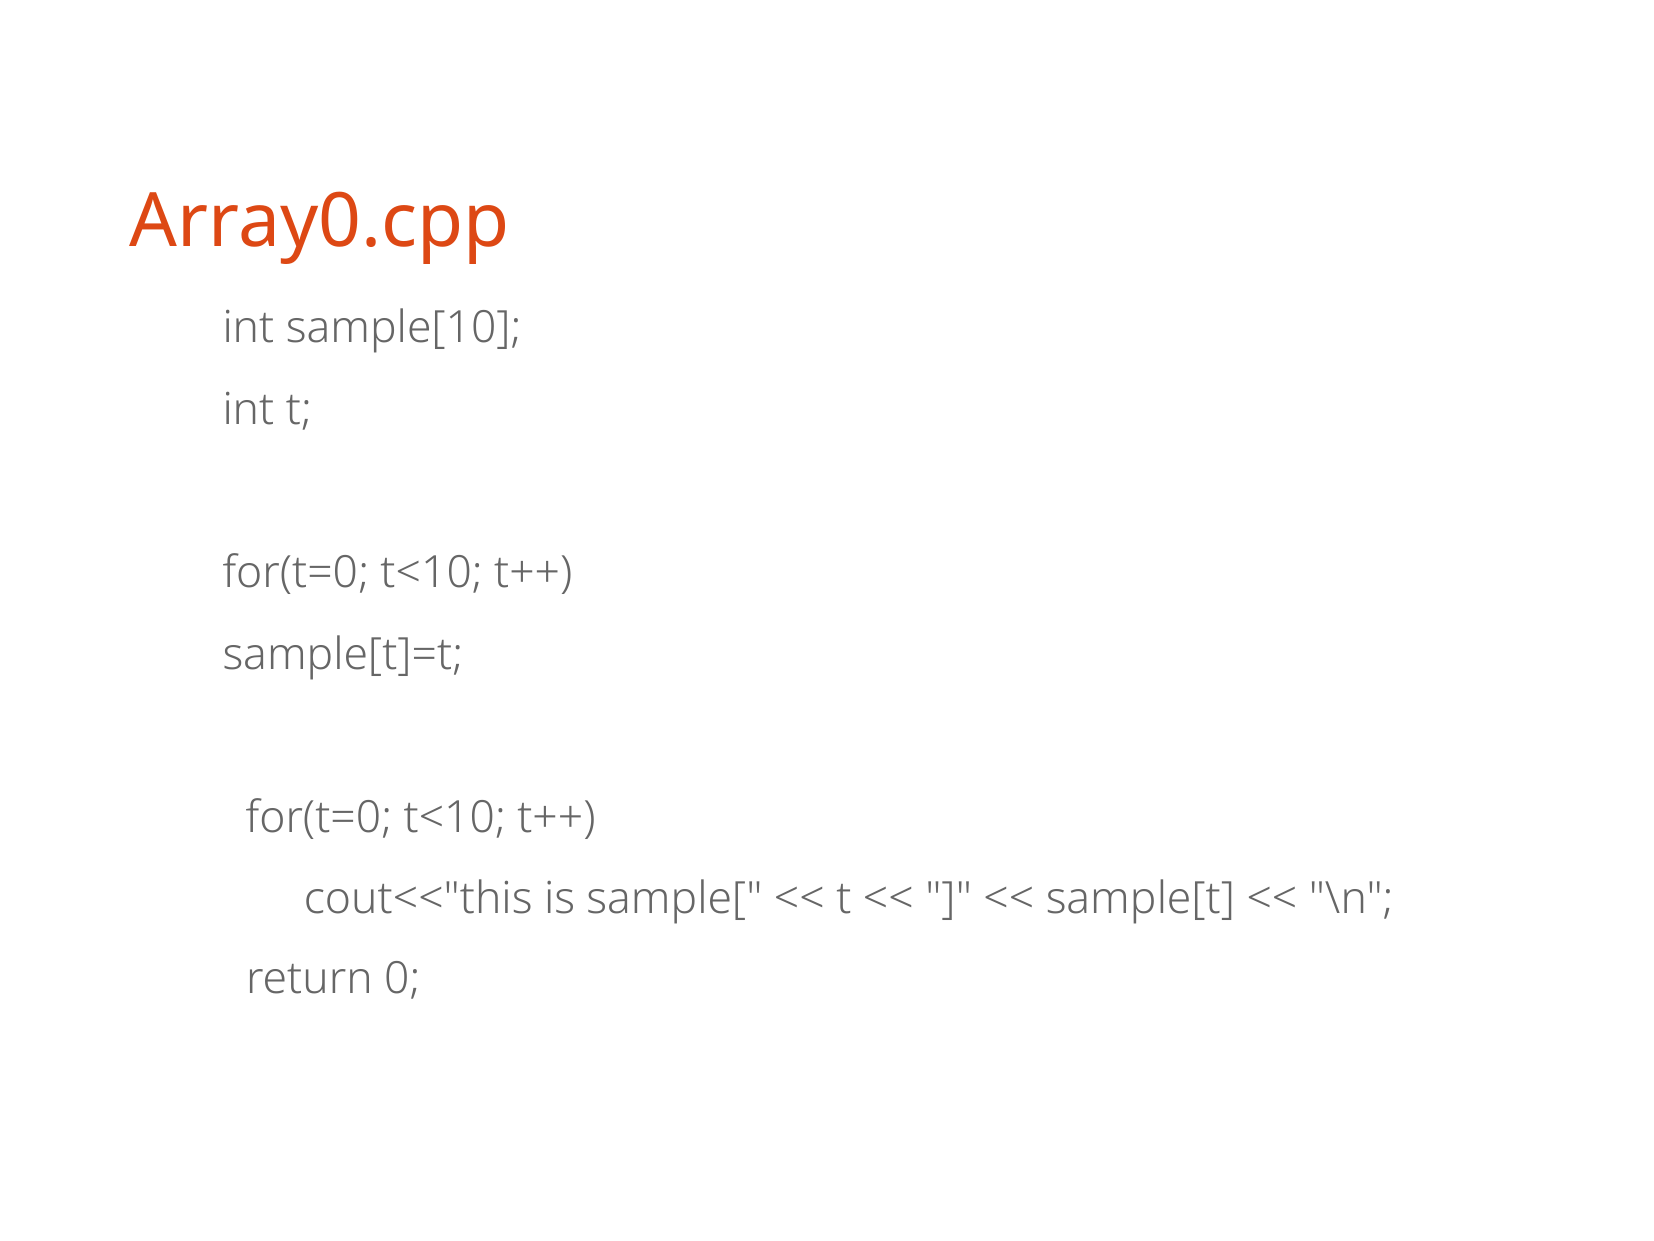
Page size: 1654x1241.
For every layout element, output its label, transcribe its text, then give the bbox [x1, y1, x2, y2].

list int sample[10]; int t; for(t=0; t<10; t++) sample[t]=t; for(t=0; t<10; t++) cout<<"this is sample[" << t << "]" << sample[t] << "\n"; return 0; [129, 295, 1518, 1010]
title Array0.cpp [129, 153, 1518, 281]
